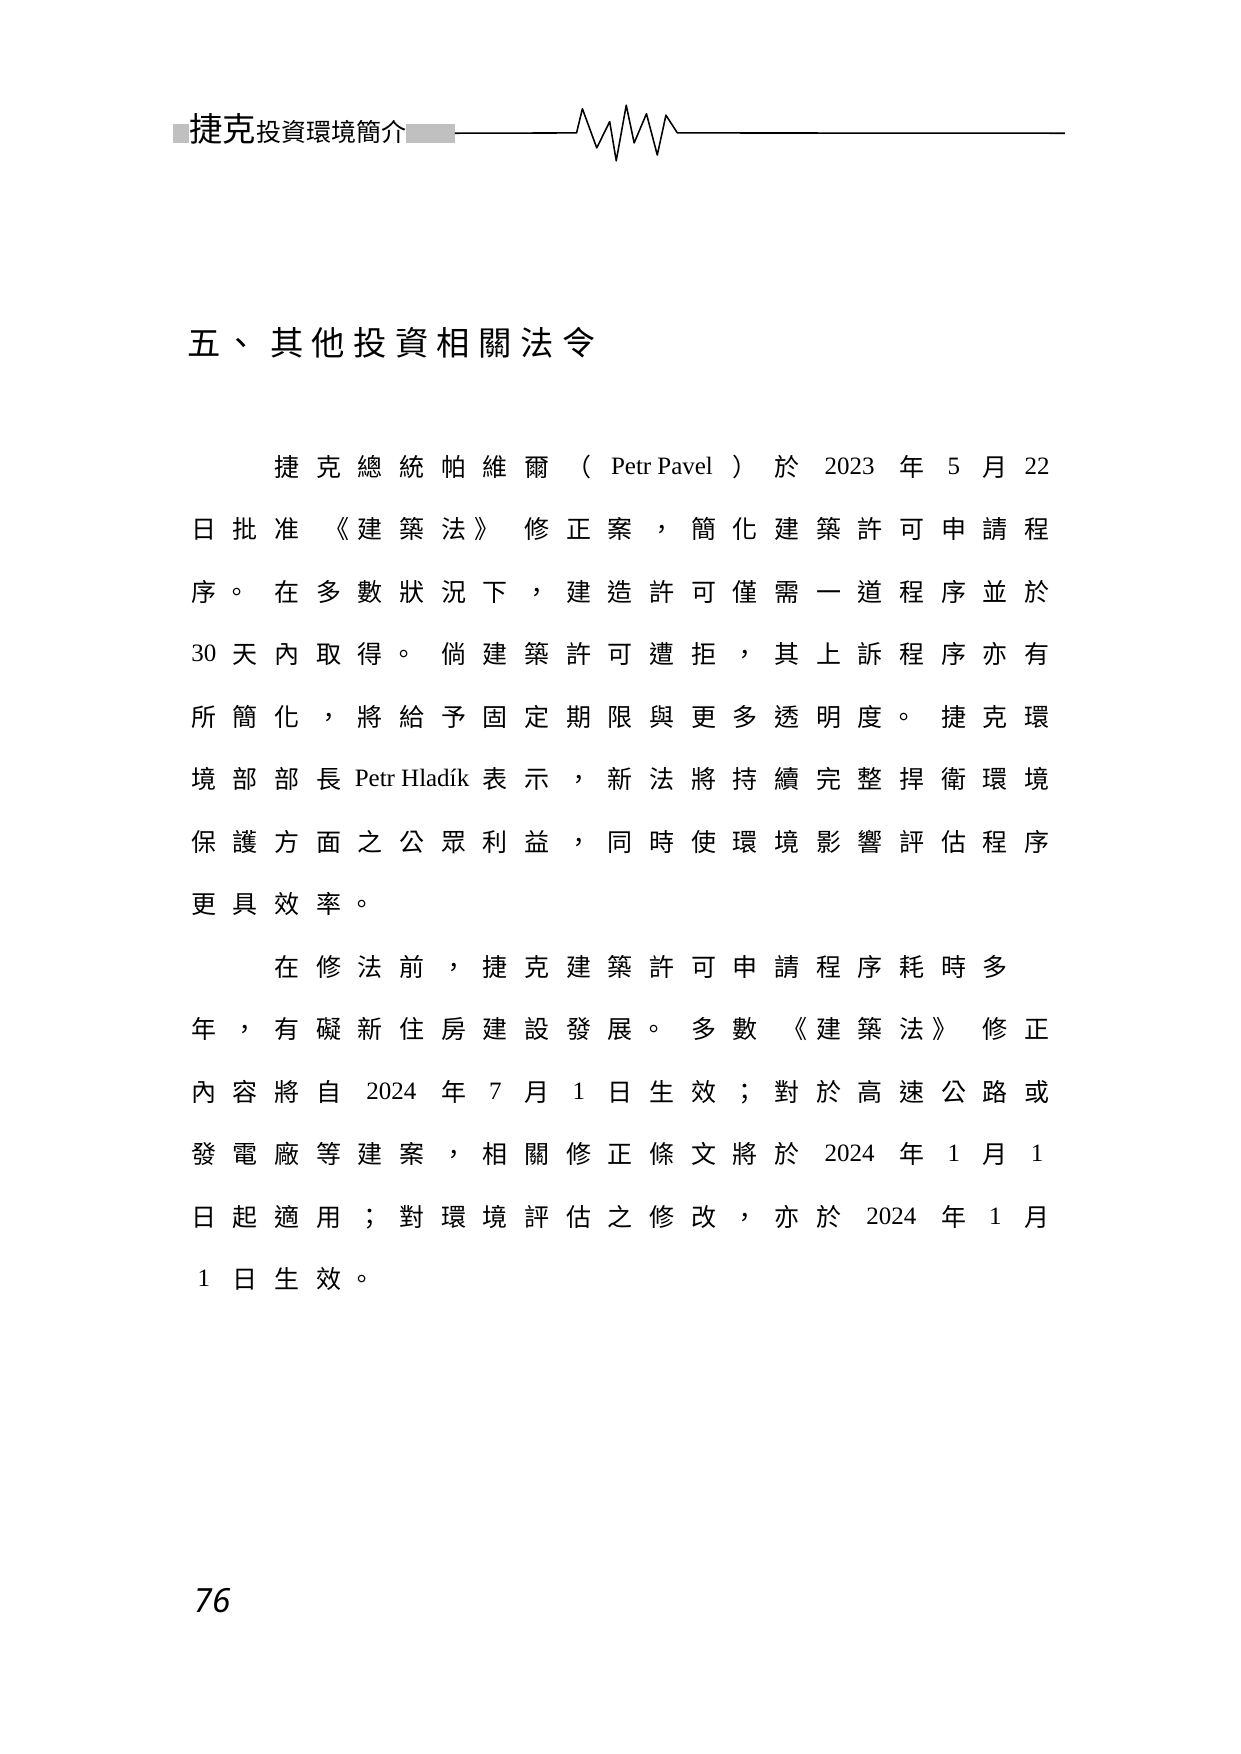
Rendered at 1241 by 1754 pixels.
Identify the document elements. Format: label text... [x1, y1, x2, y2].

text 在修法前，捷克建築許可申請程序耗時多年，有礙新住房建設發展。多數《建築法》修正內容將自2024年7月1日生效；對於高速公路或發電廠等建案，相關修正條文將於2024年1月1日起適用；對環境評估之修改，亦於2024年1月1日生效。 [183, 924, 1058, 1299]
text 五、其他投資相關法令 [183, 299, 1058, 361]
text 捷克總統帕維爾（Petr Pavel）於2023年5月22日批准《建築法》修正案，簡化建築許可申請程序。在多數狀況下，建造許可僅需一道程序並於30天內取得。倘建築許可遭拒，其上訴程序亦有所簡化，將給予固定期限與更多透明度。捷克環境部部長Petr Hladík表示，新法將持續完整捍衛環境保護方面之公眾利益，同時使環境影響評估程序更具效率。 [183, 424, 1058, 924]
